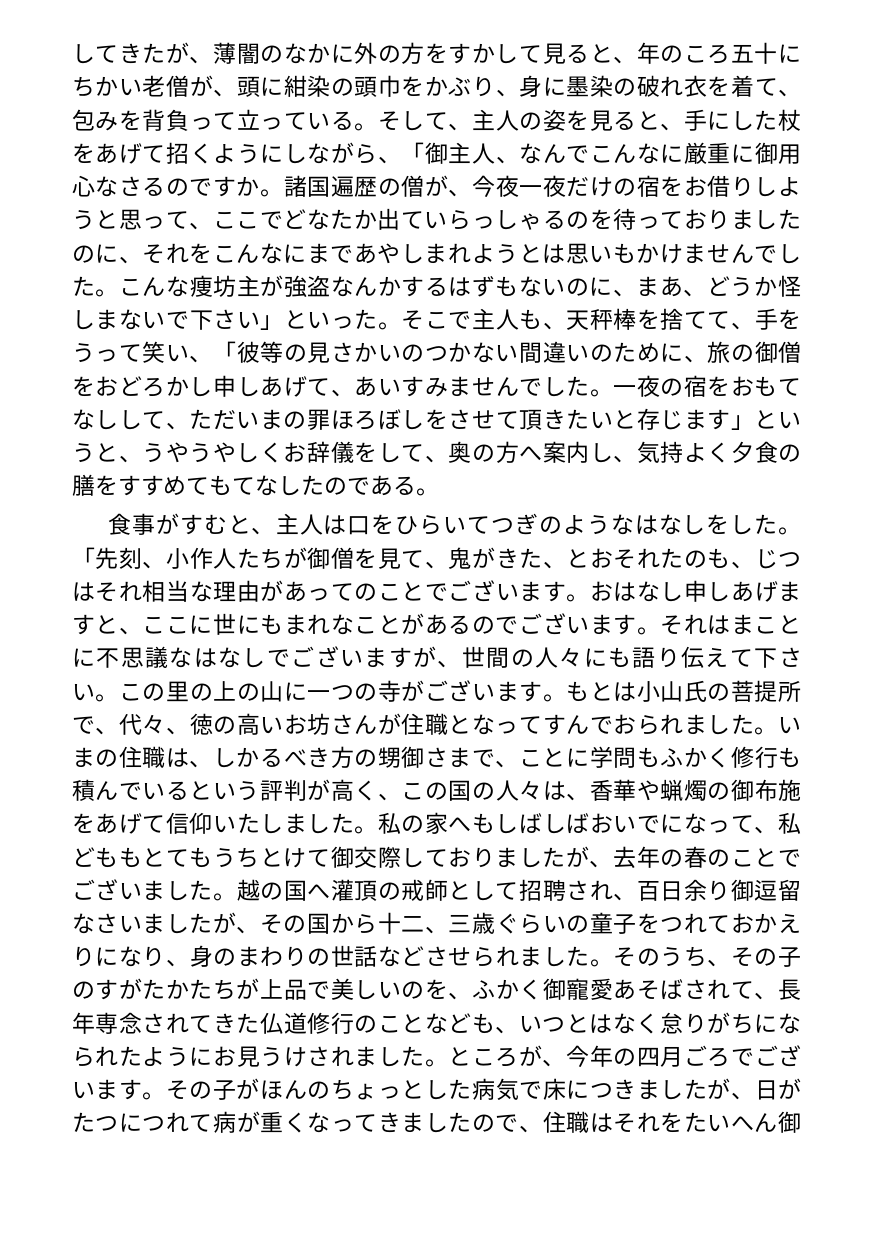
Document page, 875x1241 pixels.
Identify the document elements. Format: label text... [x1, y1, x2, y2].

text してきたが、薄闇のなかに外の方をすかして見ると、年のころ五十にちかい老僧が、頭に紺染の頭巾をかぶり、身に墨染の破れ衣を着て、包みを背負って立っている。そして、主人の姿を見ると、手にした杖をあげて招くようにしながら、「御主人、なんでこんなに厳重に御用心なさるのですか。諸国遍歴の僧が、今夜一夜だけの宿をお借りしようと思って、ここでどなたか出ていらっしゃるのを待っておりましたのに、それをこんなにまであやしまれようとは思いもかけませんでした。こんな痩坊主が強盗なんかするはずもないのに、まあ、どうか怪しまないで下さい」といった。そこで主人も、天秤棒を捨てて、手をうって笑い、「彼等の見さかいのつかない間違いのために、旅の御僧をおどろかし申しあげて、あいすみませんでした。一夜の宿をおもてなしして、ただいまの罪ほろぼしをさせて頂きたいと存じます」というと、うやうやしくお辞儀をして、奥の方へ案内し、気持よく夕食の膳をすすめてもてなしたのである。 [72, 36, 802, 501]
text 食事がすむと、主人は口をひらいてつぎのようなはなしをした。「先刻、小作人たちが御僧を見て、鬼がきた、とおそれたのも、じつはそれ相当な理由があってのことでございます。おはなし申しあげますと、ここに世にもまれなことがあるのでございます。それはまことに不思議なはなしでございますが、世間の人々にも語り伝えて下さい。この里の上の山に一つの寺がございます。もとは小山氏の菩提所で、代々、徳の高いお坊さんが住職となってすんでおられました。いまの住職は、しかるべき方の甥御さまで、ことに学問もふかく修行も積んでいるという評判が高く、この国の人々は、香華や蝋燭の御布施をあげて信仰いたしました。私の家へもしばしばおいでになって、私どももとてもうちとけて御交際しておりましたが、去年の春のことでございました。越の国へ灌頂の戒師として招聘され、百日余り御逗留なさいましたが、その国から十二、三歳ぐらいの童子をつれておかえりになり、身のまわりの世話などさせられました。そのうち、その子のすがたかたちが上品で美しいのを、ふかく御寵愛あそばされて、長年専念されてきた仏道修行のことなども、いつとはなく怠りがちになられたようにお見うけされました。ところが、今年の四月ごろでございます。その子がほんのちょっとした病気で床につきましたが、日がたつにつれて病が重くなってきましたので、住職はそれをたいへん御 [72, 507, 802, 1138]
